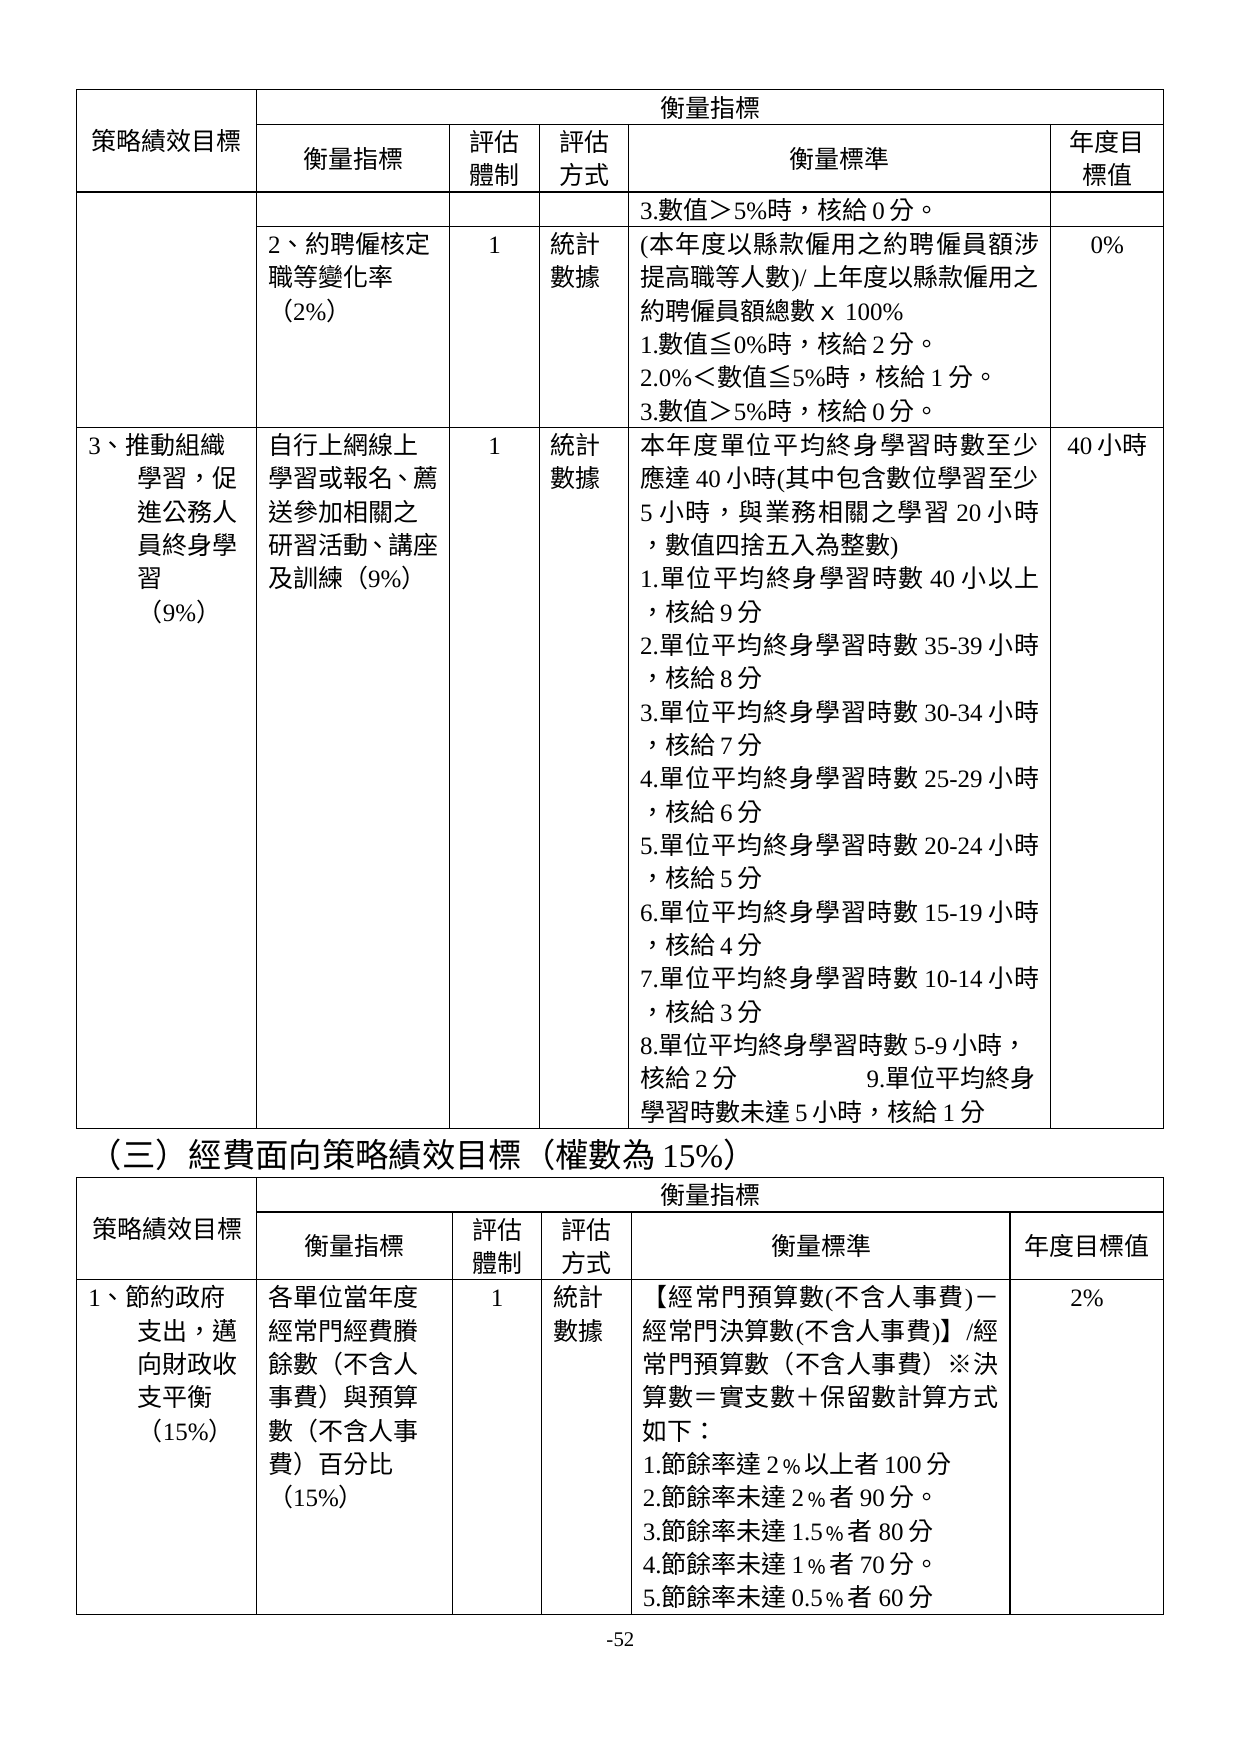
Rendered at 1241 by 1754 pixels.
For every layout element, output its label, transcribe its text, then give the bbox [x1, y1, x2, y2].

table_cell [257, 193, 449, 226]
table_cell 推動組織學習，促進公務人員終身學習（9%） [77, 428, 256, 1128]
table_cell 評估體制 [450, 125, 539, 191]
table_cell 本年度單位平均終身學習時數至少應達40小時(其中包含數位學習至少5小時，與業務相關之學習20小時，數值四捨五入為整數) 1.單位平均終身學習時數40小以上，核給9分 2.單位平均終身學習時數35-39小時，核給8分 3.單位平均終身學習時數30-34小時，核給7分 4.單位平均終身學習時數25-29小時，核給6分 5.單位平均終身學習時數20-24小時，核給5分 6.單位平均終身學習時數15-19小時，核給4分 7.單位平均終身學習時數10-14小時，核給3分 8.單位平均終身學習時數5-9小時，核給2分 9.單位平均終身學習時數未達5小時，核給1分 [629, 428, 1050, 1128]
table_cell 年度目標值 [1051, 125, 1163, 191]
table_cell 節約政府支出，邁向財政收支平衡（15%） [77, 1280, 256, 1613]
table_header 策略績效目標 [77, 1178, 256, 1279]
table_cell 統計數據 [542, 1280, 631, 1613]
table_cell 衡量指標 [257, 125, 449, 191]
table_cell 2、約聘僱核定職等變化率（2%） [257, 227, 449, 427]
table_cell [1051, 193, 1163, 226]
table_cell 1 [450, 428, 539, 1128]
table_cell (本年度以縣款僱用之約聘僱員額涉提高職等人數)/ 上年度以縣款僱用之約聘僱員額總數ｘ100% 1.數值≦0%時，核給2分。 2.0%＜數值≦5%時，核給1分。 3.數值＞5%時，核給0分。 [629, 227, 1050, 427]
table_cell 評估方式 [542, 1213, 631, 1279]
table_header 策略績效目標 [77, 90, 256, 191]
table_cell [450, 193, 539, 226]
table_cell 統計數據 [540, 428, 628, 1128]
table_cell 自行上網線上學習或報名、薦送參加相關之研習活動、講座及訓練（9%） [257, 428, 449, 1128]
table_cell 評估方式 [540, 125, 628, 191]
table_cell [77, 193, 256, 226]
table_cell 2% [1011, 1280, 1163, 1613]
table_cell 年度目標值 [1011, 1213, 1163, 1279]
table_cell 【經常門預算數(不含人事費)－經常門決算數(不含人事費)】/經常門預算數（不含人事費）※決算數＝實支數＋保留數計算方式如下： 1.節餘率達2﹪以上者100分 2.節餘率未達2﹪者 90分。 3.節餘率未達1.5﹪者 80分 4.節餘率未達1﹪者 70分。 5.節餘率未達0.5﹪者 60分 [632, 1280, 1009, 1613]
table_cell 0% [1051, 227, 1163, 427]
table_cell 評估體制 [453, 1213, 541, 1279]
table_cell 衡量標準 [629, 125, 1050, 191]
table_cell 衡量指標 [257, 1213, 452, 1279]
table_cell 衡量標準 [632, 1213, 1009, 1279]
table_cell 統計數據 [540, 227, 628, 427]
table_header 衡量指標 [257, 1178, 1163, 1211]
table_cell 1 [453, 1280, 541, 1613]
table_header 衡量指標 [257, 90, 1163, 124]
table_cell [77, 226, 256, 427]
table_cell 各單位當年度經常門經費賸餘數（不含人事費）與預算數（不含人事費）百分比（15%） [257, 1280, 452, 1613]
table_cell 3.數值＞5%時，核給0分。 [629, 193, 1050, 226]
table_cell 1 [450, 227, 539, 427]
table_cell [540, 193, 628, 226]
text （三）經費面向策略績效目標（權數為15%） [88, 1129, 1152, 1177]
table_cell 40小時 [1051, 428, 1163, 1128]
